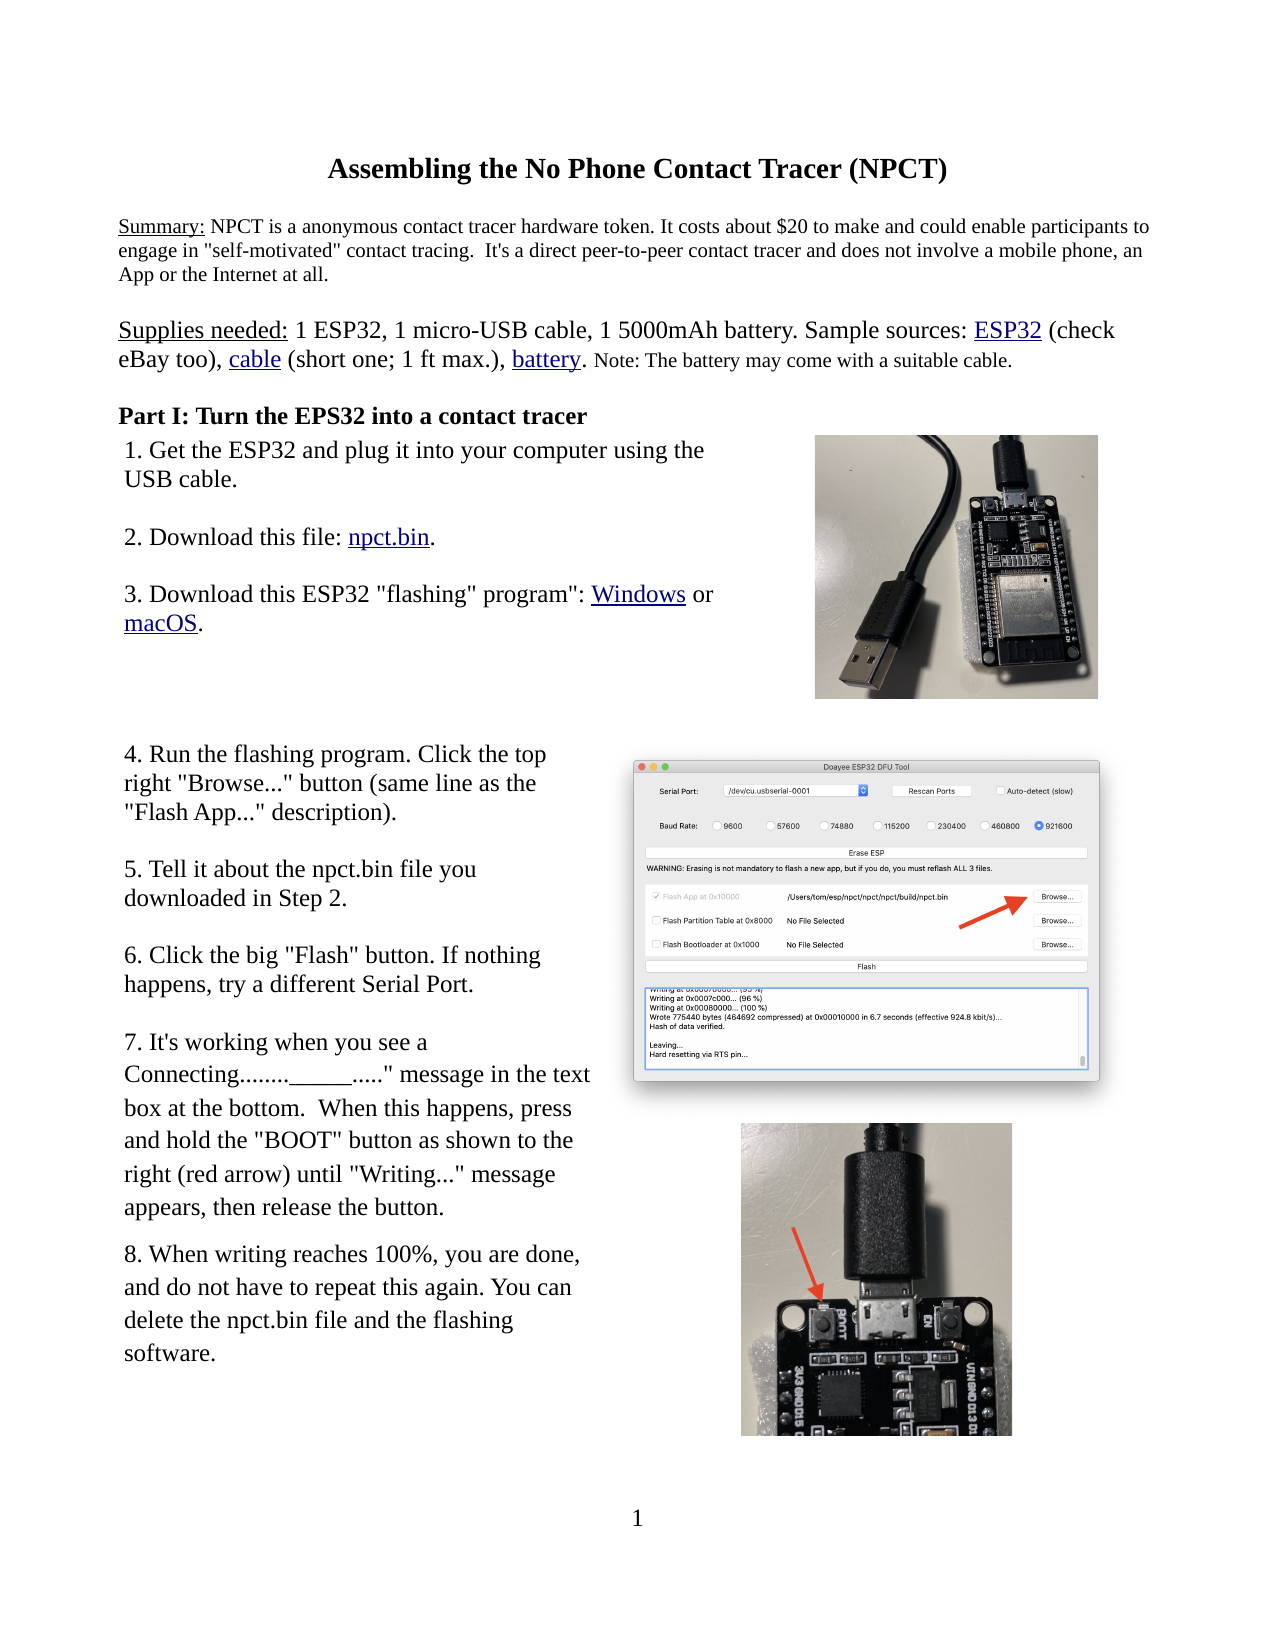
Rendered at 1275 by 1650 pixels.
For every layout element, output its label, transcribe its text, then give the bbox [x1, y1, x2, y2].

text Assembling the No Phone Contact Tracer (NPCT) [118, 152, 1157, 185]
picture [601, 739, 1132, 1436]
table_header 4. Run the flashing program. Click the top right "Browse..." button (same line as the "Flash App..." description). 5. Tell it about the npct.bin file you downloaded in Step 2. 6. Click the big "Flash" button. If nothing happens, try a different Serial Port. 7. It's working when you see a Connecting........_____....." message in the text box at the bottom. When this happens, press and hold the "BOOT" button as shown to the right (red arrow) until "Writing..." message appears, then release the button. 8. When writing reaches 100%, you are done, and do not have to repeat this again. You can delete the npct.bin file and the flashing software. [118, 733, 596, 1442]
table_header 1. Get the ESP32 and plug it into your computer using the USB cable. 2. Download this file: npct.bin. 3. Download this ESP32 "flashing" program": Windows or macOS. [118, 430, 756, 704]
text Part I: Turn the EPS32 into a contact tracer [118, 401, 1157, 430]
table_header [756, 430, 1157, 704]
text Supplies needed: 1 ESP32, 1 micro-USB cable, 1 5000mAh battery. Sample sources: ESP32 (check eBay too), cable (short one; 1 ft max.), battery. Note: The battery may come with a suitable cable. [118, 315, 1157, 372]
text Summary: NPCT is a anonymous contact tracer hardware token. It costs about $20 to make and could enable participants to engage in "self-motivated" contact tracing. It's a direct peer-to-peer contact tracer and does not involve a mobile phone, an App or the Internet at all. [118, 214, 1157, 286]
picture [814, 435, 1099, 699]
table_header [596, 733, 1157, 1442]
